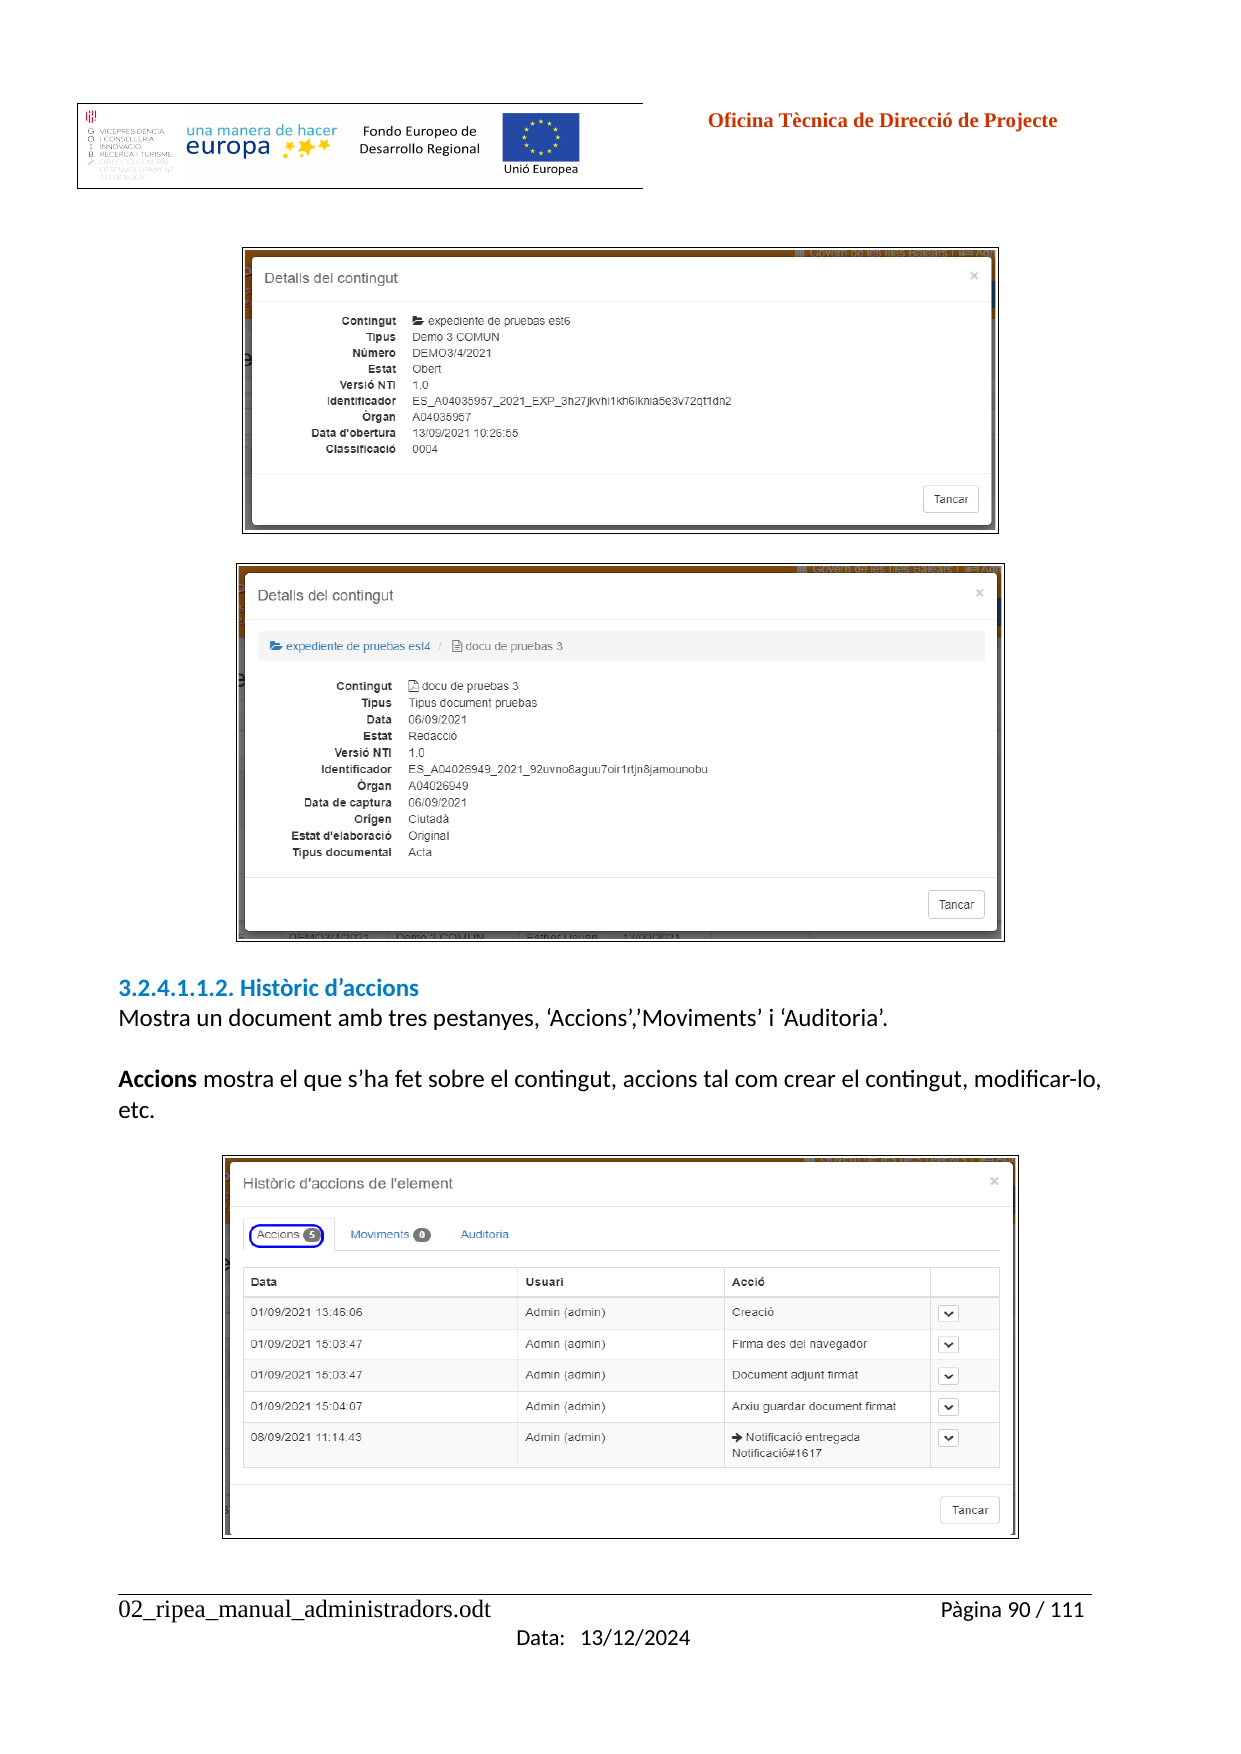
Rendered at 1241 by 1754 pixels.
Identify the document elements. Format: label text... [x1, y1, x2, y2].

picture [225, 1158, 1016, 1535]
subtitle 3.2.4.1.1.2. Històric d’accions [118, 972, 1122, 1002]
picture [244, 250, 996, 530]
picture [238, 566, 1002, 939]
text Mostra un document amb tres pestanyes, ‘Accions’,’Moviments’ i ‘Auditoria’. [118, 1002, 1122, 1033]
picture [82, 108, 178, 182]
text Accions mostra el que s’ha fet sobre el contingut, accions tal com crear el contingut, modificar-lo, etc. [118, 1063, 1122, 1124]
picture [184, 108, 585, 182]
